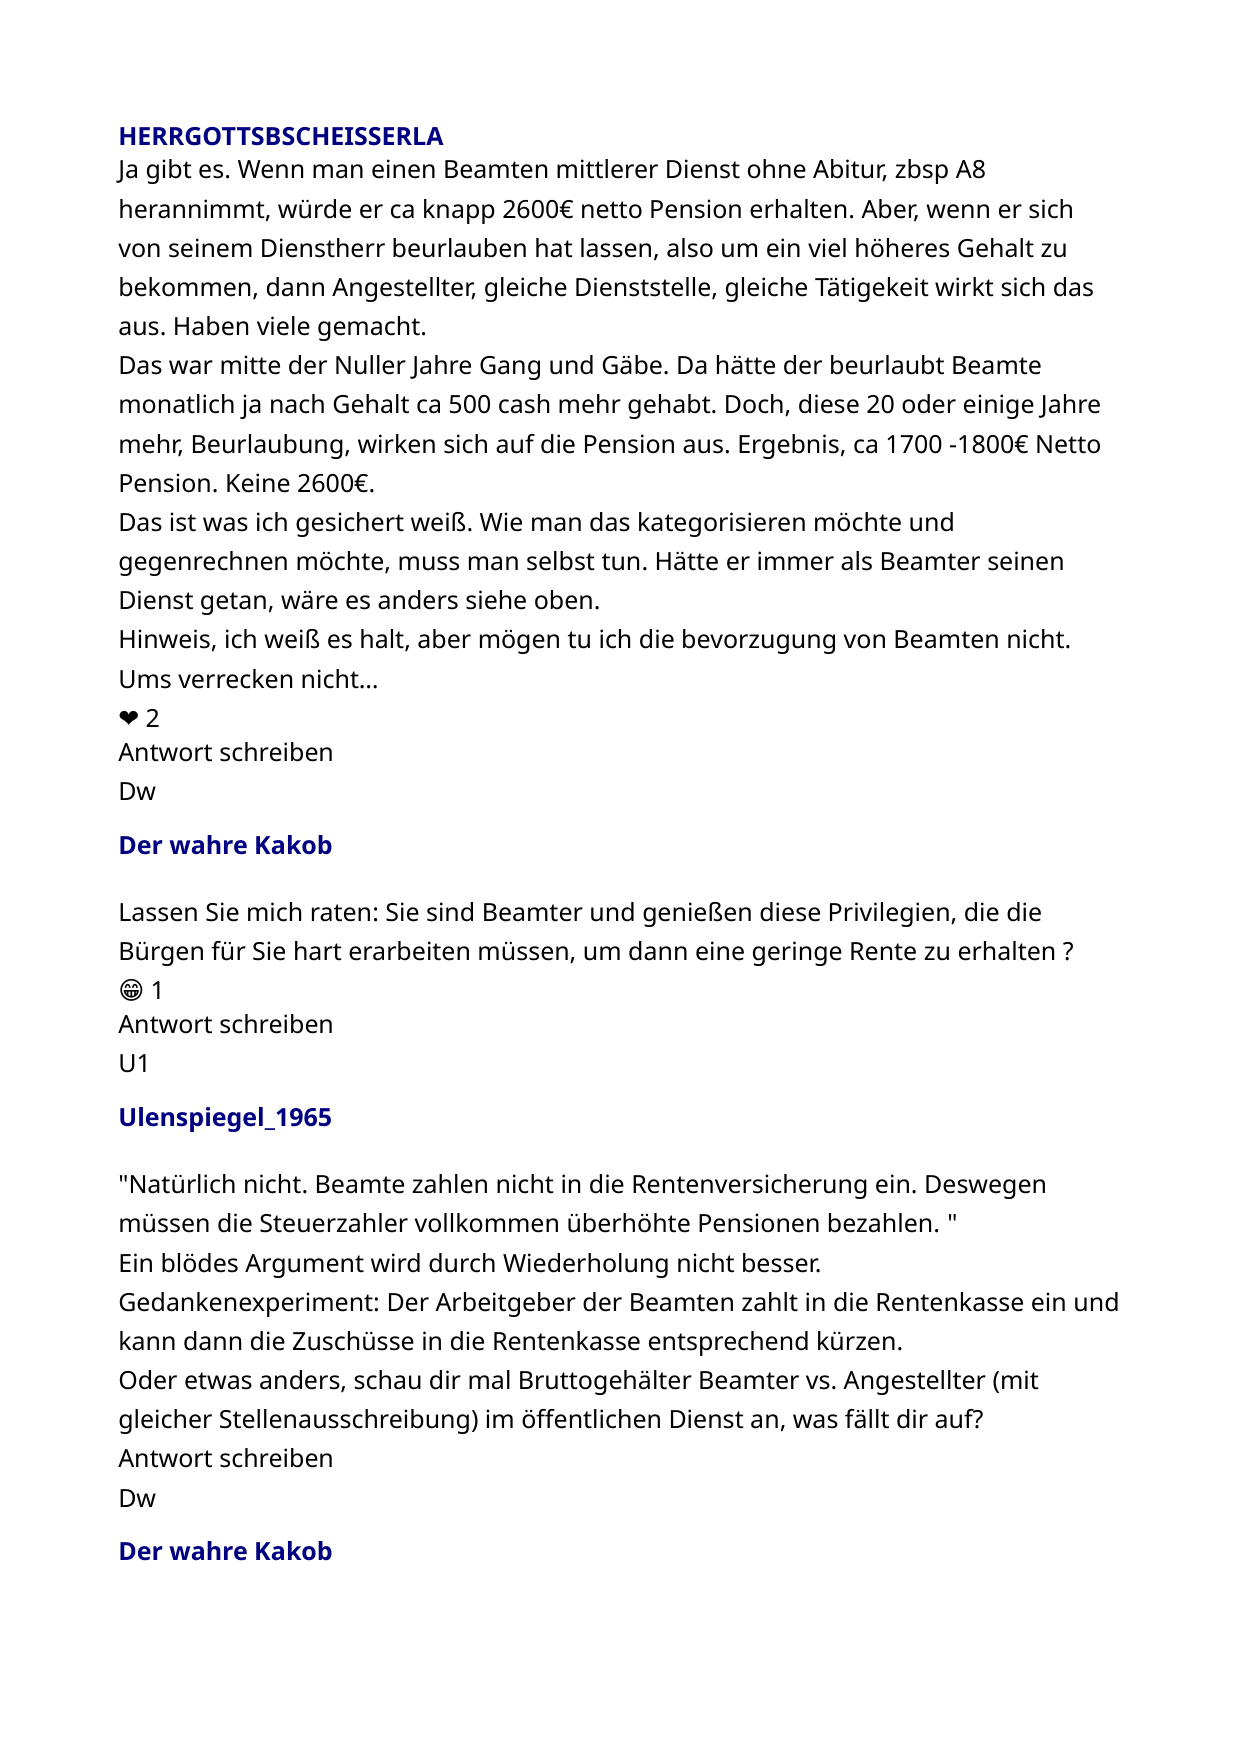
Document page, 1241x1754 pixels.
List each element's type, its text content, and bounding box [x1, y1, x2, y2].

subtitle Der wahre Kakob [118, 1534, 1122, 1568]
text 😁 1 [118, 973, 1122, 1007]
text U1 [118, 1046, 1122, 1080]
subtitle HERRGOTTSBSCHEISSERLA [118, 118, 1122, 152]
text Antwort schreiben [118, 1007, 1122, 1041]
text Antwort schreiben [118, 734, 1122, 769]
text Dw [118, 774, 1122, 808]
subtitle Der wahre Kakob [118, 827, 1122, 862]
text ❤️ 2 [118, 701, 1122, 734]
text Das ist was ich gesichert weiß. Wie man das kategorisieren möchte und gegenrechnen möchte, muss man selbst tun. Hätte er immer als Beamter seinen Dienst getan, wäre es anders siehe oben. [118, 505, 1122, 617]
text Oder etwas anders, schau dir mal Bruttogehälter Beamter vs. Angestellter (mit gleicher Stellenausschreibung) im öffentlichen Dienst an, was fällt dir auf? [118, 1363, 1122, 1436]
subtitle Ulenspiegel_1965 [118, 1100, 1122, 1134]
text Ja gibt es. Wenn man einen Beamten mittlerer Dienst ohne Abitur, zbsp A8 herannimmt, würde er ca knapp 2600€ netto Pension erhalten. Aber, wenn er sich von seinem Dienstherr beurlauben hat lassen, also um ein viel höheres Gehalt zu bekommen, dann Angestellter, gleiche Dienststelle, gleiche Tätigekeit wirkt sich das aus. Haben viele gemacht. [118, 152, 1122, 343]
text Lassen Sie mich raten: Sie sind Beamter und genießen diese Privilegien, die die Bürgen für Sie hart erarbeiten müssen, um dann eine geringe Rente zu erhalten ? [118, 894, 1122, 968]
text Gedankenexperiment: Der Arbeitgeber der Beamten zahlt in die Rentenkasse ein und kann dann die Zuschüsse in die Rentenkasse entsprechend kürzen. [118, 1284, 1122, 1358]
text "Natürlich nicht. Beamte zahlen nicht in die Rentenversicherung ein. Deswegen müssen die Steuerzahler vollkommen überhöhte Pensionen bezahlen. " [118, 1167, 1122, 1240]
text Das war mitte der Nuller Jahre Gang und Gäbe. Da hätte der beurlaubt Beamte monatlich ja nach Gehalt ca 500 cash mehr gehabt. Doch, diese 20 oder einige Jahre mehr, Beurlaubung, wirken sich auf die Pension aus. Ergebnis, ca 1700 -1800€ Netto Pension. Keine 2600€. [118, 348, 1122, 499]
text Antwort schreiben [118, 1441, 1122, 1475]
text Ein blödes Argument wird durch Wiederholung nicht besser. [118, 1245, 1122, 1279]
text Hinweis, ich weiß es halt, aber mögen tu ich die bevorzugung von Beamten nicht. Ums verrecken nicht… [118, 622, 1122, 695]
text Dw [118, 1480, 1122, 1514]
